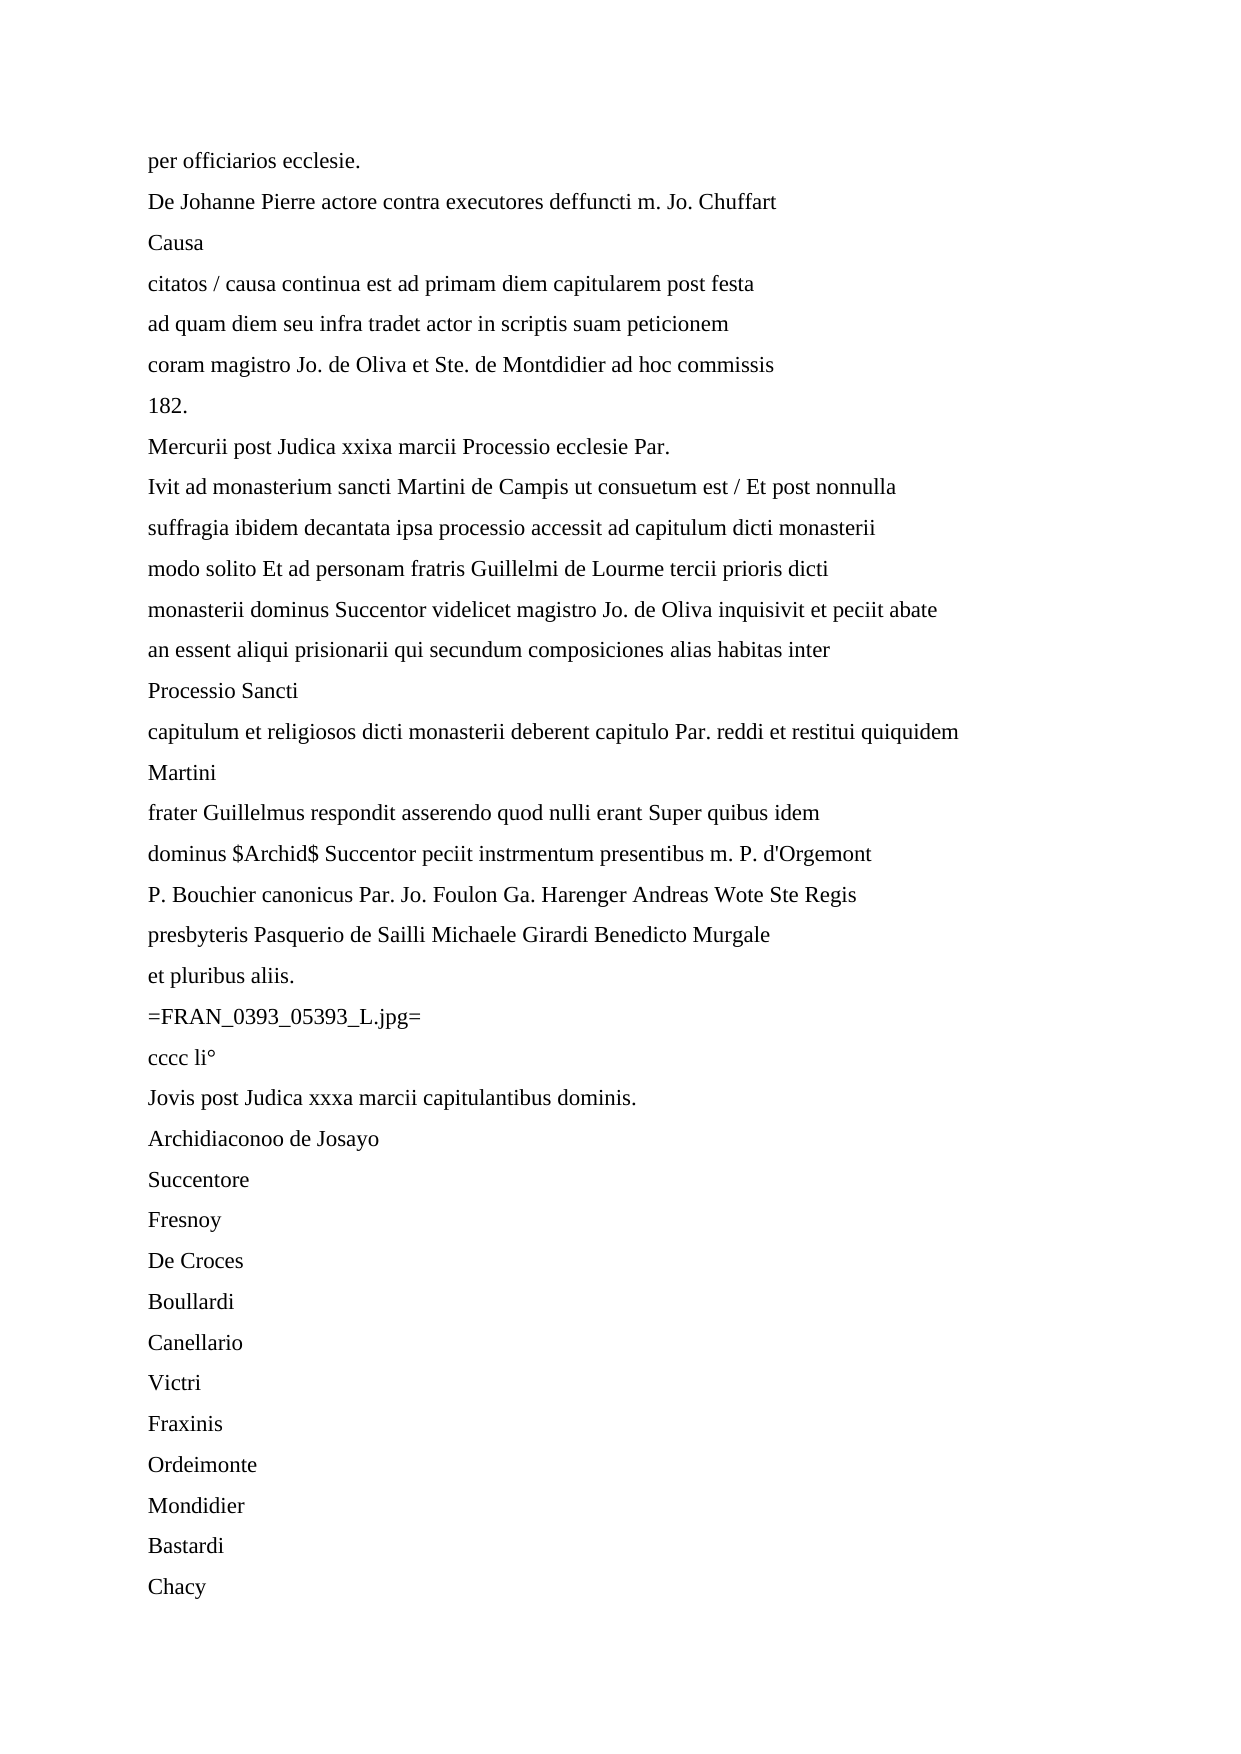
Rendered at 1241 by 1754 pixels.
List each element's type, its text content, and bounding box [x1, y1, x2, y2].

text Bastardi [148, 1532, 1093, 1559]
text per officiarios ecclesie. [148, 148, 1093, 174]
text Martini [148, 758, 1093, 785]
text frater Guillelmus respondit asserendo quod nulli erant Super quibus idem [148, 799, 1093, 826]
text Chacy [148, 1573, 1093, 1599]
text P. Bouchier canonicus Par. Jo. Foulon Ga. Harenger Andreas Wote Ste Regis [148, 881, 1093, 907]
text Causa [148, 229, 1093, 255]
text =FRAN_0393_05393_L.jpg= [148, 1003, 1093, 1029]
text De Johanne Pierre actore contra executores deffuncti m. Jo. Chuffart [148, 188, 1093, 215]
text Canellario [148, 1329, 1093, 1355]
text Mondidier [148, 1492, 1093, 1518]
text presbyteris Pasquerio de Sailli Michaele Girardi Benedicto Murgale [148, 921, 1093, 948]
text Ivit ad monasterium sancti Martini de Campis ut consuetum est / Et post nonnulla [148, 473, 1093, 500]
text Jovis post Judica xxxa marcii capitulantibus dominis. [148, 1084, 1093, 1111]
text Boullardi [148, 1288, 1093, 1314]
text Fresnoy [148, 1207, 1093, 1233]
text suffragia ibidem decantata ipsa processio accessit ad capitulum dicti monasterii [148, 514, 1093, 541]
text Victri [148, 1369, 1093, 1396]
text Processio Sancti [148, 677, 1093, 703]
text 182. [148, 392, 1093, 418]
text coram magistro Jo. de Oliva et Ste. de Montdidier ad hoc commissis [148, 351, 1093, 378]
text De Croces [148, 1247, 1093, 1274]
text ad quam diem seu infra tradet actor in scriptis suam peticionem [148, 311, 1093, 337]
text modo solito Et ad personam fratris Guillelmi de Lourme tercii prioris dicti [148, 555, 1093, 581]
text cccc li° [148, 1044, 1093, 1070]
text dominus $Archid$ Succentor peciit instrmentum presentibus m. P. d'Orgemont [148, 840, 1093, 866]
text Ordeimonte [148, 1451, 1093, 1477]
text an essent aliqui prisionarii qui secundum composiciones alias habitas inter [148, 636, 1093, 663]
text citatos / causa continua est ad primam diem capitularem post festa [148, 270, 1093, 296]
text monasterii dominus Succentor videlicet magistro Jo. de Oliva inquisivit et peciit abate [148, 596, 1093, 622]
text Mercurii post Judica xxixa marcii Processio ecclesie Par. [148, 433, 1093, 459]
text Fraxinis [148, 1410, 1093, 1437]
text capitulum et religiosos dicti monasterii deberent capitulo Par. reddi et restitui quiquidem [148, 718, 1093, 744]
text Archidiaconoo de Josayo [148, 1125, 1093, 1151]
text Succentore [148, 1166, 1093, 1192]
text et pluribus aliis. [148, 962, 1093, 988]
